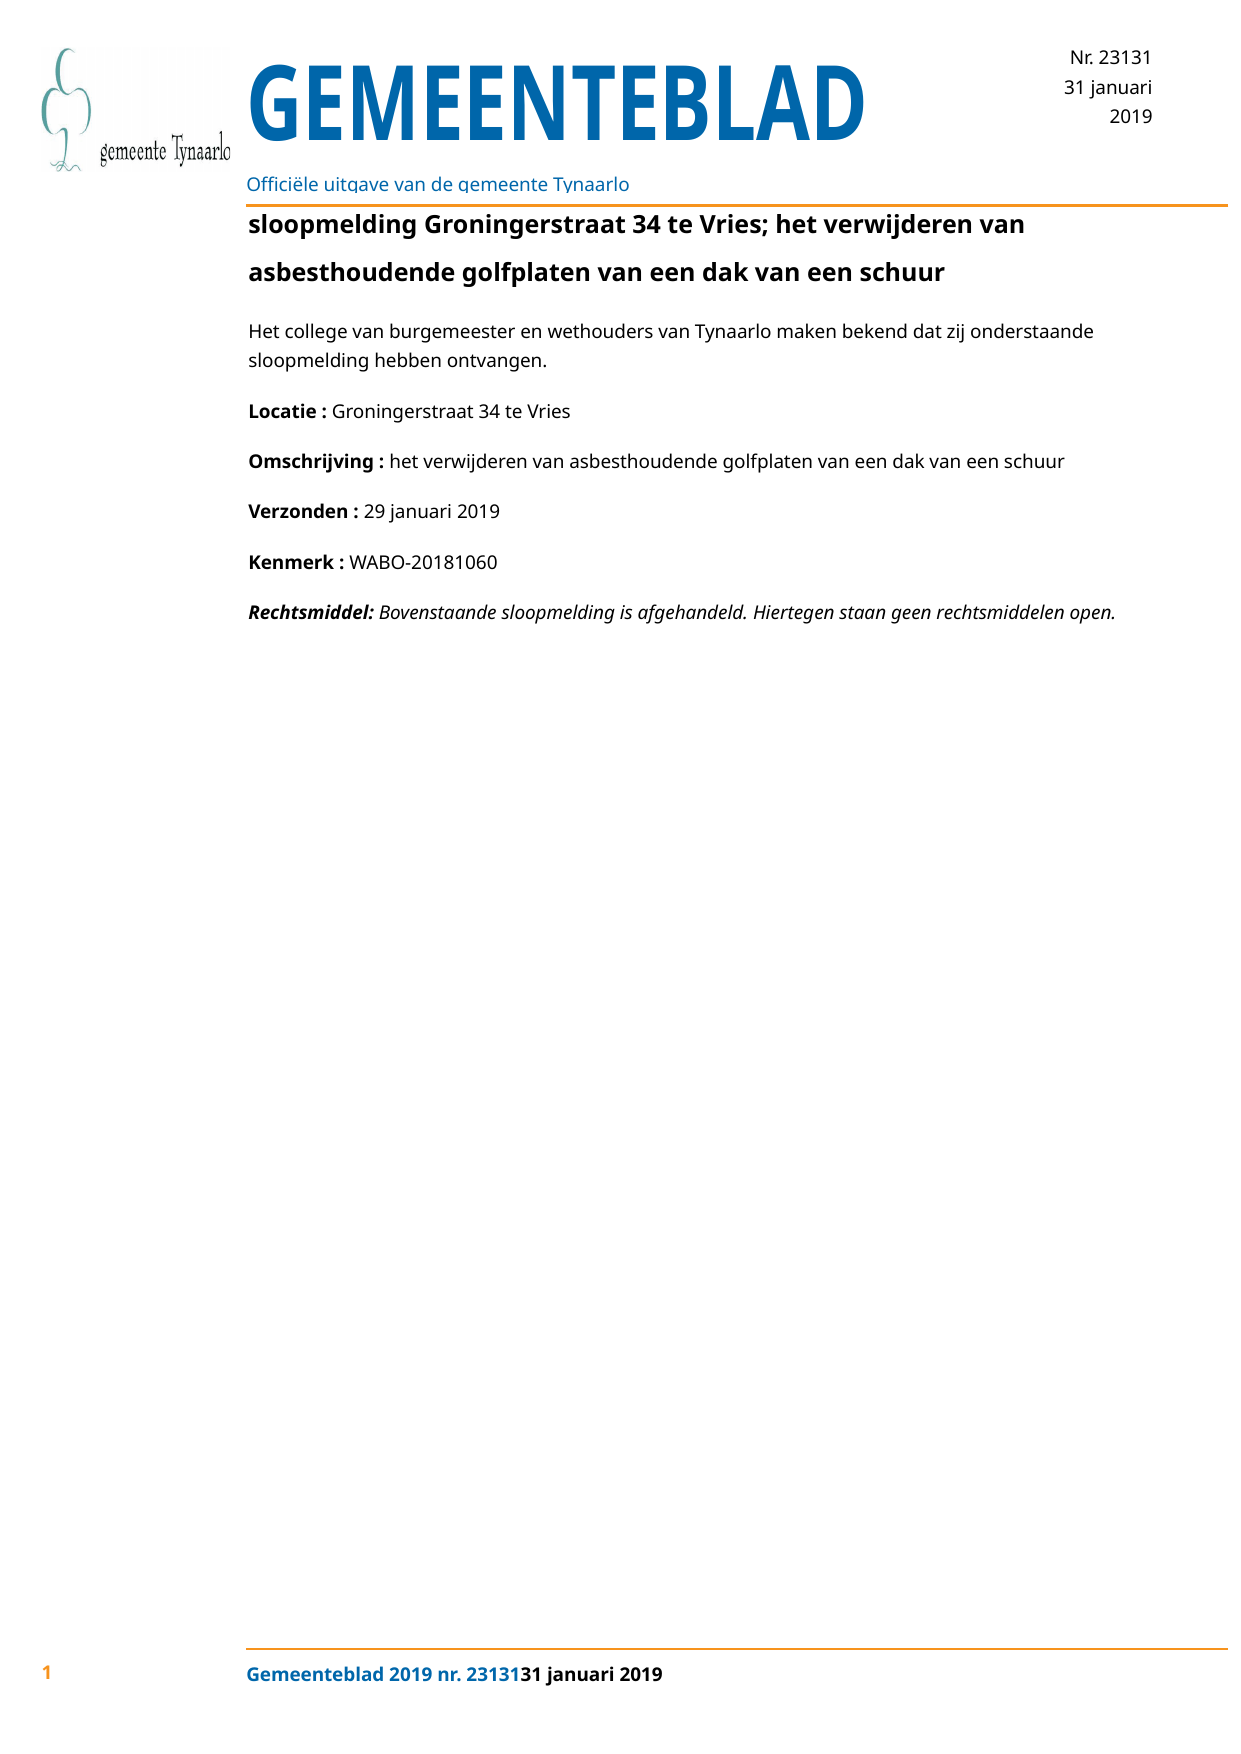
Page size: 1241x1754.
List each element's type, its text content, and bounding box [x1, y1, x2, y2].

picture [41, 47, 231, 172]
text Kenmerk : WABO-20181060 [248, 549, 1152, 575]
text Locatie : Groningerstraat 34 te Vries [248, 398, 1152, 424]
text Verzonden : 29 januari 2019 [248, 499, 1152, 524]
text Het college van burgemeester en wethouders van Tynaarlo maken bekend dat zij onderstaande sloopmelding hebben ontvangen. [248, 318, 1152, 373]
text sloopmelding Groningerstraat 34 te Vries; het verwijderen van asbesthoudende golfplaten van een dak van een schuur [248, 207, 1152, 288]
text Omschrijving : het verwijderen van asbesthoudende golfplaten van een dak van een schuur [248, 448, 1152, 474]
text Rechtsmiddel: Bovenstaande sloopmelding is afgehandeld. Hiertegen staan geen rechtsmiddelen open. [248, 599, 1152, 625]
